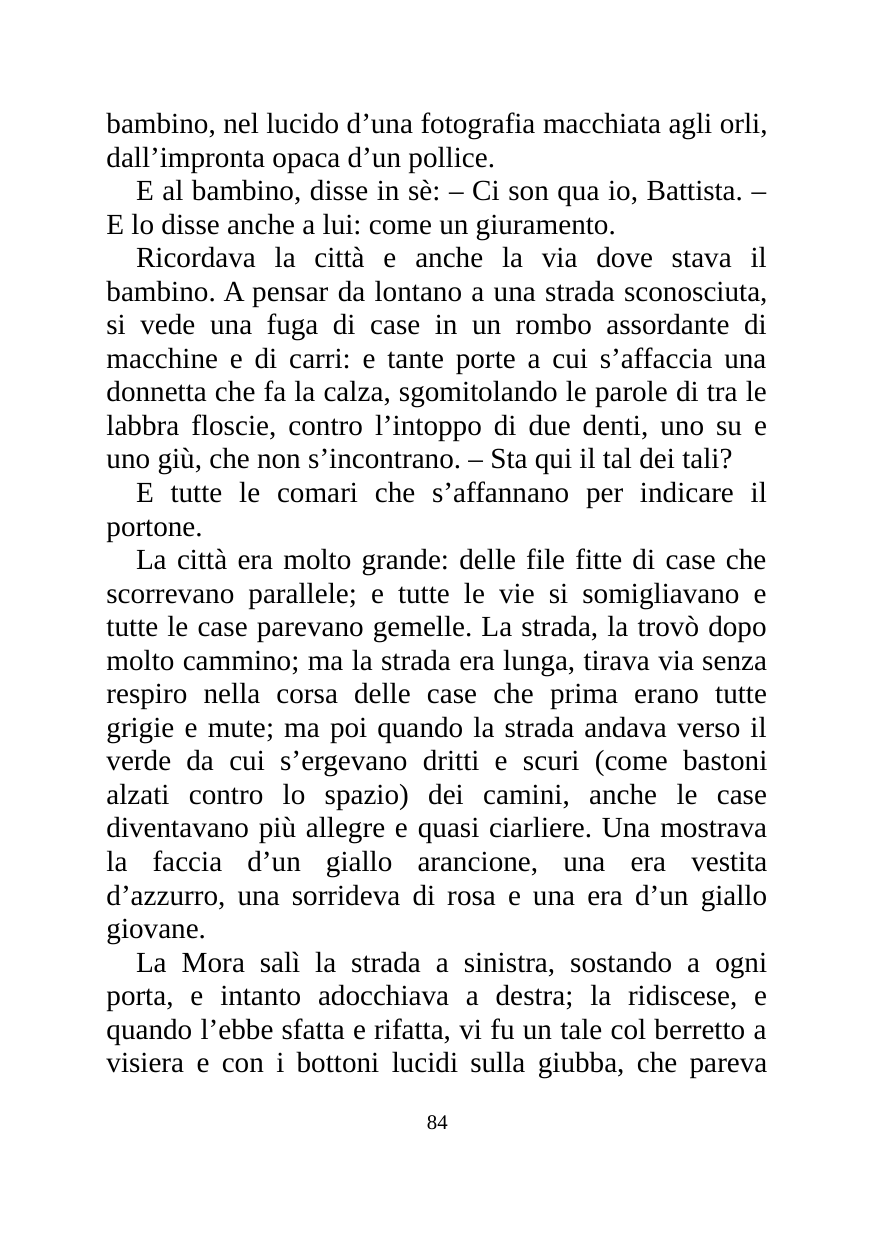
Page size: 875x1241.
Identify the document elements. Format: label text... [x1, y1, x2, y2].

text E tutte le comari che s’affannano per indicare il portone. [106, 475, 768, 542]
text E al bambino, disse in sè: – Ci son qua io, Battista. – E lo disse anche a lui: come un giuramento. [106, 173, 768, 240]
text La Mora salì la strada a sinistra, sostando a ogni porta, e intanto adocchiava a destra; la ridiscese, e quando l’ebbe sfatta e rifatta, vi fu un tale col berretto a visiera e con i bottoni lucidi sulla giubba, che pareva [106, 945, 768, 1079]
text bambino, nel lucido d’una fotografia macchiata agli orli, dall’impronta opaca d’un pollice. [106, 106, 768, 173]
text La città era molto grande: delle file fitte di case che scorrevano parallele; e tutte le vie si somigliavano e tutte le case parevano gemelle. La strada, la trovò dopo molto cammino; ma la strada era lunga, tirava via senza respiro nella corsa delle case che prima erano tutte grigie e mute; ma poi quando la strada andava verso il verde da cui s’ergevano dritti e scuri (come bastoni alzati contro lo spazio) dei camini, anche le case diventavano più allegre e quasi ciarliere. Una mostrava la faccia d’un giallo arancione, una era vestita d’azzurro, una sorrideva di rosa e una era d’un giallo giovane. [106, 542, 768, 945]
text Ricordava la città e anche la via dove stava il bambino. A pensar da lontano a una strada sconosciuta, si vede una fuga di case in un rombo assordante di macchine e di carri: e tante porte a cui s’affaccia una donnetta che fa la calza, sgomitolando le parole di tra le labbra floscie, contro l’intoppo di due denti, uno su e uno giù, che non s’incontrano. – Sta qui il tal dei tali? [106, 240, 768, 475]
